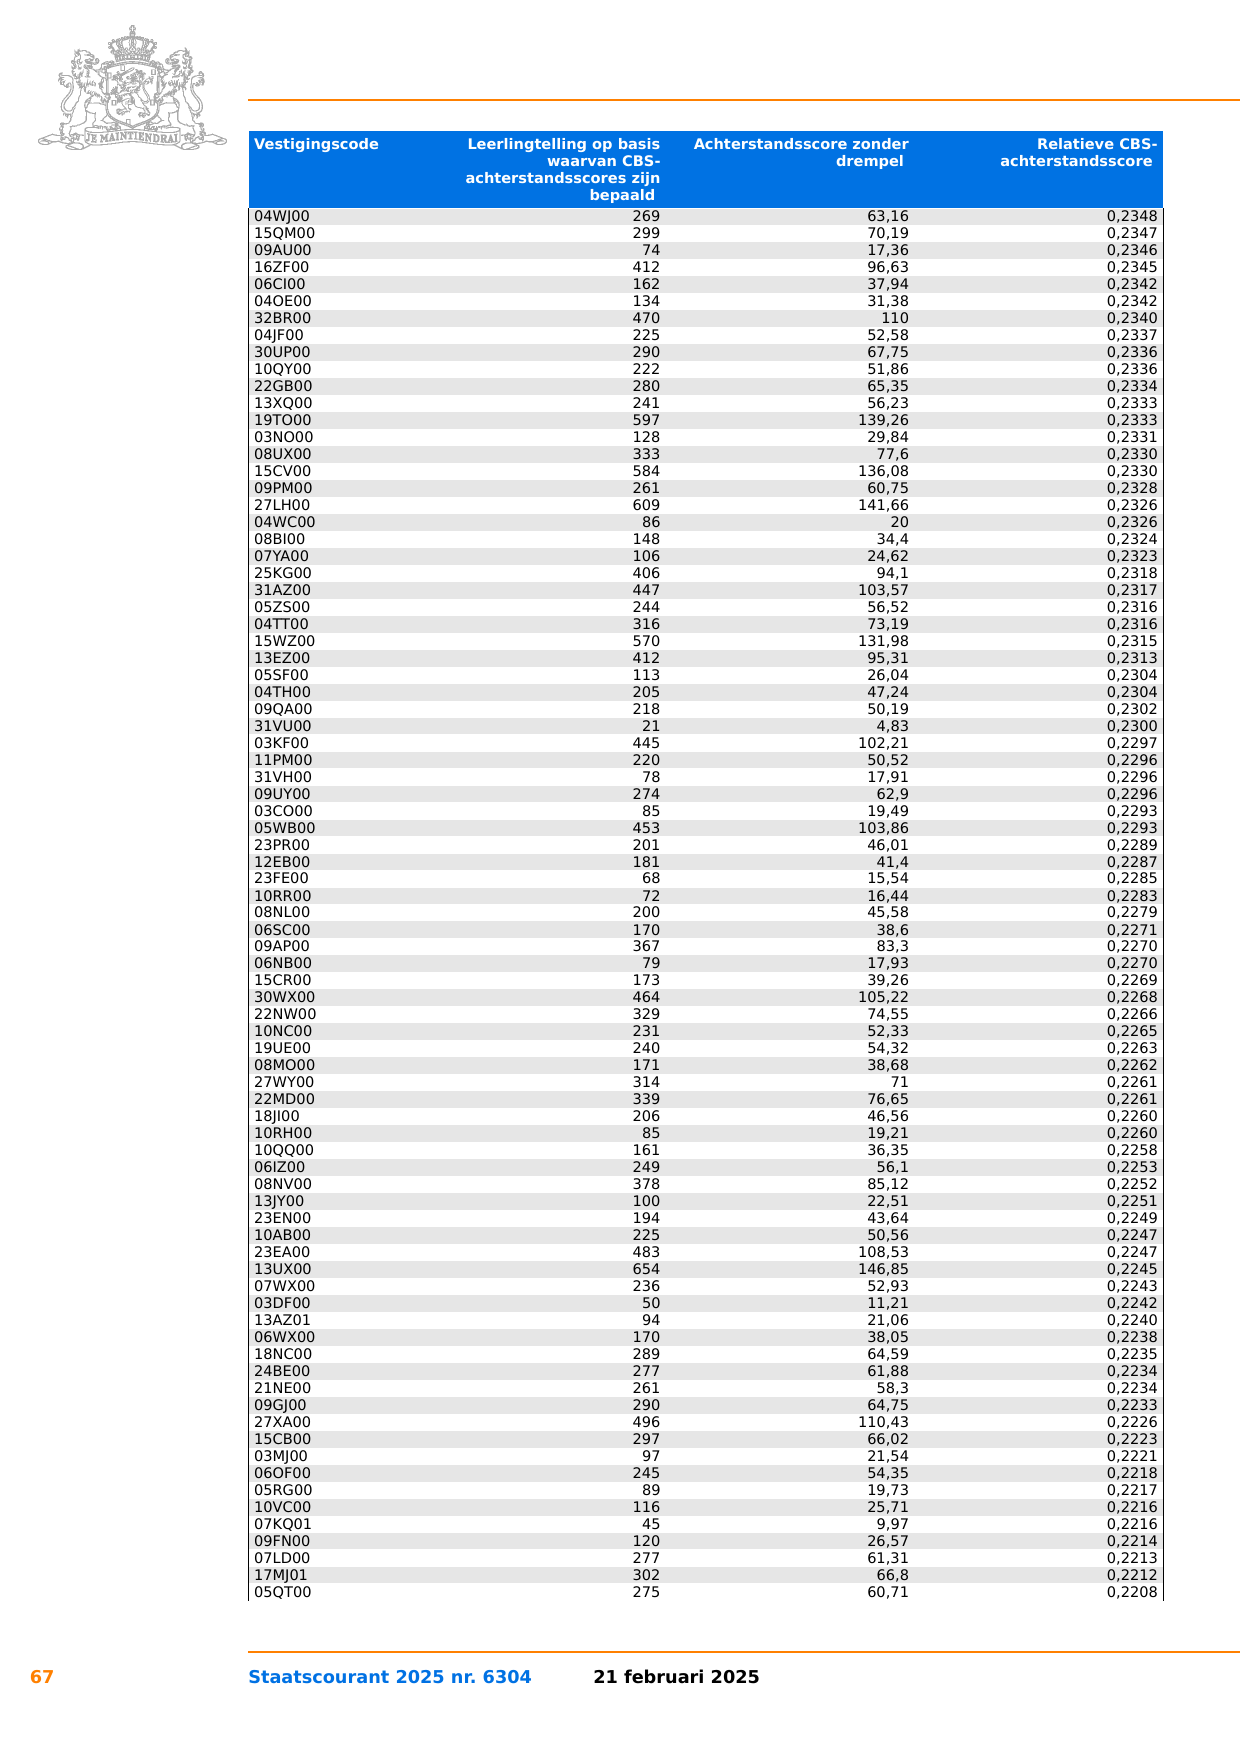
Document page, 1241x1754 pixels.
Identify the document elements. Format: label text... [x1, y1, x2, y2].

table_cell 141,66 [666, 497, 915, 514]
table_cell 103,86 [666, 820, 915, 836]
table_cell 21,06 [666, 1312, 915, 1329]
table_cell 280 [418, 378, 666, 395]
table_cell 22NW00 [249, 1006, 417, 1023]
table_cell 0,2247 [915, 1244, 1163, 1261]
table_cell 0,2283 [915, 888, 1163, 904]
table_cell 13UX00 [249, 1261, 417, 1278]
table_cell 483 [418, 1244, 666, 1261]
table_cell 09AP00 [249, 938, 417, 955]
table_cell 0,2233 [915, 1397, 1163, 1414]
table_cell 09UY00 [249, 786, 417, 802]
table_cell 04JF00 [249, 327, 417, 344]
table_cell 13XQ00 [249, 395, 417, 412]
table_cell 03CO00 [249, 803, 417, 819]
table_header Vestigingscode [249, 131, 417, 208]
table_cell 162 [418, 276, 666, 293]
table_cell 128 [418, 429, 666, 446]
table_cell 0,2252 [915, 1176, 1163, 1193]
table_cell 275 [418, 1584, 666, 1601]
table_cell 0,2333 [915, 412, 1163, 429]
table_cell 299 [418, 225, 666, 242]
table_cell 17MJ01 [249, 1567, 417, 1583]
table_cell 19TO00 [249, 412, 417, 429]
table_cell 131,98 [666, 633, 915, 650]
table_cell 0,2326 [915, 497, 1163, 514]
table_cell 85,12 [666, 1176, 915, 1193]
table_cell 0,2234 [915, 1380, 1163, 1397]
table_cell 496 [418, 1414, 666, 1431]
table_cell 0,2296 [915, 769, 1163, 786]
table_cell 23EN00 [249, 1210, 417, 1227]
table_cell 52,93 [666, 1278, 915, 1295]
table_cell 15CR00 [249, 972, 417, 989]
table_cell 316 [418, 616, 666, 633]
table_cell 41,4 [666, 854, 915, 870]
table_cell 65,35 [666, 378, 915, 395]
table_cell 72 [418, 888, 666, 904]
table_cell 584 [418, 463, 666, 480]
table_cell 26,57 [666, 1533, 915, 1549]
table_cell 0,2242 [915, 1295, 1163, 1312]
table_cell 161 [418, 1142, 666, 1159]
table_cell 136,08 [666, 463, 915, 480]
table_cell 13JY00 [249, 1193, 417, 1210]
table_cell 570 [418, 633, 666, 650]
table_cell 45,58 [666, 904, 915, 921]
table_cell 07YA00 [249, 548, 417, 565]
table_cell 225 [418, 327, 666, 344]
table_cell 0,2216 [915, 1499, 1163, 1516]
table_cell 0,2328 [915, 480, 1163, 497]
table_cell 31,38 [666, 293, 915, 310]
table_cell 67,75 [666, 344, 915, 361]
table_cell 10QQ00 [249, 1142, 417, 1159]
table_cell 0,2262 [915, 1057, 1163, 1074]
table_cell 236 [418, 1278, 666, 1295]
table_cell 19,49 [666, 803, 915, 819]
table_cell 225 [418, 1227, 666, 1244]
table_cell 200 [418, 904, 666, 921]
table_cell 85 [418, 1125, 666, 1142]
table_cell 07LD00 [249, 1550, 417, 1567]
table_cell 245 [418, 1465, 666, 1482]
table_cell 27XA00 [249, 1414, 417, 1431]
table_cell 13EZ00 [249, 650, 417, 667]
table_cell 03DF00 [249, 1295, 417, 1312]
table_cell 31VH00 [249, 769, 417, 786]
table_cell 54,32 [666, 1040, 915, 1057]
table_cell 36,35 [666, 1142, 915, 1159]
table_cell 113 [418, 667, 666, 684]
table_cell 05WB00 [249, 820, 417, 836]
table_cell 63,16 [666, 209, 915, 225]
table_cell 0,2263 [915, 1040, 1163, 1057]
table_cell 0,2337 [915, 327, 1163, 344]
table_cell 56,1 [666, 1159, 915, 1176]
table_cell 0,2285 [915, 870, 1163, 887]
table_cell 0,2221 [915, 1448, 1163, 1465]
table_cell 0,2330 [915, 446, 1163, 463]
table_cell 32BR00 [249, 310, 417, 327]
table_cell 0,2235 [915, 1346, 1163, 1363]
table_cell 30WX00 [249, 989, 417, 1006]
table_cell 367 [418, 938, 666, 955]
table_cell 0,2270 [915, 938, 1163, 955]
table_cell 29,84 [666, 429, 915, 446]
table_cell 56,52 [666, 599, 915, 616]
table_cell 10RH00 [249, 1125, 417, 1142]
table_cell 445 [418, 735, 666, 752]
table_cell 74 [418, 242, 666, 259]
table_cell 03KF00 [249, 735, 417, 752]
table_cell 64,75 [666, 1397, 915, 1414]
table_cell 0,2261 [915, 1091, 1163, 1108]
table_cell 66,8 [666, 1567, 915, 1583]
table_cell 38,6 [666, 921, 915, 938]
table_cell 73,19 [666, 616, 915, 633]
table_cell 146,85 [666, 1261, 915, 1278]
table_cell 04OE00 [249, 293, 417, 310]
table_cell 15,54 [666, 870, 915, 887]
table_cell 22GB00 [249, 378, 417, 395]
table_cell 241 [418, 395, 666, 412]
table_cell 66,02 [666, 1431, 915, 1448]
table_cell 100 [418, 1193, 666, 1210]
table_cell 0,2326 [915, 514, 1163, 531]
table_cell 15CB00 [249, 1431, 417, 1448]
table_cell 0,2315 [915, 633, 1163, 650]
table_cell 0,2331 [915, 429, 1163, 446]
table_cell 46,56 [666, 1108, 915, 1125]
table_cell 09QA00 [249, 701, 417, 718]
table_cell 0,2271 [915, 921, 1163, 938]
table_cell 20 [666, 514, 915, 531]
table_cell 339 [418, 1091, 666, 1108]
table_cell 04WJ00 [249, 209, 417, 225]
table_cell 0,2208 [915, 1584, 1163, 1601]
table_cell 11PM00 [249, 752, 417, 768]
table_cell 0,2313 [915, 650, 1163, 667]
table_cell 302 [418, 1567, 666, 1583]
table_cell 102,21 [666, 735, 915, 752]
table_cell 0,2260 [915, 1108, 1163, 1125]
table_cell 22,51 [666, 1193, 915, 1210]
table_cell 206 [418, 1108, 666, 1125]
table_cell 16,44 [666, 888, 915, 904]
table_cell 277 [418, 1550, 666, 1567]
table_cell 08BI00 [249, 531, 417, 548]
table_cell 290 [418, 1397, 666, 1414]
table_cell 173 [418, 972, 666, 989]
table_cell 4,83 [666, 718, 915, 734]
table_cell 86 [418, 514, 666, 531]
table_cell 05RG00 [249, 1482, 417, 1499]
table_cell 21 [418, 718, 666, 734]
table_cell 108,53 [666, 1244, 915, 1261]
table_cell 22MD00 [249, 1091, 417, 1108]
table_cell 244 [418, 599, 666, 616]
table_cell 08NV00 [249, 1176, 417, 1193]
table_cell 38,05 [666, 1329, 915, 1346]
table_cell 139,26 [666, 412, 915, 429]
table_cell 171 [418, 1057, 666, 1074]
table_cell 0,2279 [915, 904, 1163, 921]
table_cell 16ZF00 [249, 259, 417, 276]
table_cell 0,2333 [915, 395, 1163, 412]
table_cell 0,2293 [915, 820, 1163, 836]
table_cell 0,2266 [915, 1006, 1163, 1023]
table_cell 30UP00 [249, 344, 417, 361]
table_cell 62,9 [666, 786, 915, 802]
table_cell 0,2342 [915, 276, 1163, 293]
table_cell 37,94 [666, 276, 915, 293]
table_cell 314 [418, 1074, 666, 1091]
table_cell 76,65 [666, 1091, 915, 1108]
table_cell 0,2249 [915, 1210, 1163, 1227]
table_cell 05QT00 [249, 1584, 417, 1601]
table_header Leerlingtelling op basis waarvan CBS-achterstandsscores zijn bepaald [418, 131, 666, 208]
table_cell 0,2243 [915, 1278, 1163, 1295]
table_cell 194 [418, 1210, 666, 1227]
table_cell 277 [418, 1363, 666, 1380]
picture [38, 25, 227, 150]
table_cell 0,2261 [915, 1074, 1163, 1091]
table_cell 170 [418, 1329, 666, 1346]
table_cell 95,31 [666, 650, 915, 667]
table_cell 0,2258 [915, 1142, 1163, 1159]
table_cell 0,2304 [915, 684, 1163, 701]
table_cell 110 [666, 310, 915, 327]
table_cell 45 [418, 1516, 666, 1533]
table_cell 27WY00 [249, 1074, 417, 1091]
table_cell 378 [418, 1176, 666, 1193]
table_cell 412 [418, 650, 666, 667]
table_cell 0,2334 [915, 378, 1163, 395]
table_cell 24,62 [666, 548, 915, 565]
table_cell 24BE00 [249, 1363, 417, 1380]
table_cell 21,54 [666, 1448, 915, 1465]
table_cell 03NO00 [249, 429, 417, 446]
table_cell 0,2268 [915, 989, 1163, 1006]
table_cell 0,2218 [915, 1465, 1163, 1482]
table_cell 94 [418, 1312, 666, 1329]
table_cell 453 [418, 820, 666, 836]
table_cell 10RR00 [249, 888, 417, 904]
table_cell 0,2245 [915, 1261, 1163, 1278]
table_cell 19,21 [666, 1125, 915, 1142]
table_cell 269 [418, 209, 666, 225]
table_cell 0,2270 [915, 955, 1163, 972]
table_cell 10AB00 [249, 1227, 417, 1244]
table_cell 38,68 [666, 1057, 915, 1074]
table_cell 181 [418, 854, 666, 870]
table_cell 18JI00 [249, 1108, 417, 1125]
table_cell 0,2216 [915, 1516, 1163, 1533]
table_cell 08MO00 [249, 1057, 417, 1074]
table_cell 0,2253 [915, 1159, 1163, 1176]
table_cell 0,2346 [915, 242, 1163, 259]
table_cell 09AU00 [249, 242, 417, 259]
table_cell 17,91 [666, 769, 915, 786]
table_cell 0,2238 [915, 1329, 1163, 1346]
table_cell 13AZ01 [249, 1312, 417, 1329]
table_cell 464 [418, 989, 666, 1006]
table_cell 89 [418, 1482, 666, 1499]
table_cell 09FN00 [249, 1533, 417, 1549]
table_cell 05ZS00 [249, 599, 417, 616]
table_cell 71 [666, 1074, 915, 1091]
table_cell 04TH00 [249, 684, 417, 701]
table_cell 25,71 [666, 1499, 915, 1516]
table_cell 12EB00 [249, 854, 417, 870]
table_cell 10QY00 [249, 361, 417, 378]
table_cell 0,2300 [915, 718, 1163, 734]
table_cell 79 [418, 955, 666, 972]
table_cell 97 [418, 1448, 666, 1465]
table_cell 0,2317 [915, 582, 1163, 599]
table_cell 0,2347 [915, 225, 1163, 242]
table_cell 201 [418, 836, 666, 853]
table_cell 15QM00 [249, 225, 417, 242]
table_cell 0,2251 [915, 1193, 1163, 1210]
table_cell 0,2212 [915, 1567, 1163, 1583]
table_cell 134 [418, 293, 666, 310]
table_cell 68 [418, 870, 666, 887]
table_cell 05SF00 [249, 667, 417, 684]
table_cell 220 [418, 752, 666, 768]
table_cell 11,21 [666, 1295, 915, 1312]
table_cell 23FE00 [249, 870, 417, 887]
table_cell 0,2214 [915, 1533, 1163, 1549]
table_cell 64,59 [666, 1346, 915, 1363]
table_cell 406 [418, 565, 666, 582]
table_header Relatieve CBS-achterstandsscore [915, 131, 1163, 208]
table_cell 412 [418, 259, 666, 276]
table_cell 06OF00 [249, 1465, 417, 1482]
table_cell 240 [418, 1040, 666, 1057]
table_cell 15WZ00 [249, 633, 417, 650]
table_cell 06IZ00 [249, 1159, 417, 1176]
table_cell 78 [418, 769, 666, 786]
table_cell 261 [418, 1380, 666, 1397]
table_cell 329 [418, 1006, 666, 1023]
table_cell 205 [418, 684, 666, 701]
table_cell 09GJ00 [249, 1397, 417, 1414]
table_cell 0,2296 [915, 786, 1163, 802]
table_cell 0,2330 [915, 463, 1163, 480]
table_cell 96,63 [666, 259, 915, 276]
table_cell 23EA00 [249, 1244, 417, 1261]
table_cell 0,2269 [915, 972, 1163, 989]
table_cell 654 [418, 1261, 666, 1278]
table_cell 0,2318 [915, 565, 1163, 582]
table_cell 27LH00 [249, 497, 417, 514]
table_cell 0,2226 [915, 1414, 1163, 1431]
table_cell 26,04 [666, 667, 915, 684]
table_cell 249 [418, 1159, 666, 1176]
table_cell 0,2323 [915, 548, 1163, 565]
table_cell 470 [418, 310, 666, 327]
table_cell 9,97 [666, 1516, 915, 1533]
table_cell 08NL00 [249, 904, 417, 921]
table_cell 31AZ00 [249, 582, 417, 599]
table_cell 52,33 [666, 1023, 915, 1040]
table_cell 74,55 [666, 1006, 915, 1023]
table_cell 0,2316 [915, 599, 1163, 616]
table_cell 103,57 [666, 582, 915, 599]
table_cell 07KQ01 [249, 1516, 417, 1533]
table_cell 34,4 [666, 531, 915, 548]
table_cell 218 [418, 701, 666, 718]
table_cell 50,52 [666, 752, 915, 768]
table_cell 0,2336 [915, 344, 1163, 361]
table_cell 105,22 [666, 989, 915, 1006]
table_cell 0,2247 [915, 1227, 1163, 1244]
table_cell 09PM00 [249, 480, 417, 497]
table_cell 06NB00 [249, 955, 417, 972]
table_cell 0,2297 [915, 735, 1163, 752]
table_cell 56,23 [666, 395, 915, 412]
table_cell 0,2348 [915, 209, 1163, 225]
table_cell 597 [418, 412, 666, 429]
table_cell 0,2223 [915, 1431, 1163, 1448]
table_cell 77,6 [666, 446, 915, 463]
table_cell 297 [418, 1431, 666, 1448]
table_cell 0,2302 [915, 701, 1163, 718]
table_cell 08UX00 [249, 446, 417, 463]
table_cell 10VC00 [249, 1499, 417, 1516]
table_cell 50,56 [666, 1227, 915, 1244]
table_cell 333 [418, 446, 666, 463]
table_cell 50,19 [666, 701, 915, 718]
table_cell 52,58 [666, 327, 915, 344]
table_cell 07WX00 [249, 1278, 417, 1295]
table_cell 116 [418, 1499, 666, 1516]
table_cell 0,2345 [915, 259, 1163, 276]
table_cell 61,31 [666, 1550, 915, 1567]
table_cell 290 [418, 344, 666, 361]
table_cell 19,73 [666, 1482, 915, 1499]
table_cell 0,2293 [915, 803, 1163, 819]
table_cell 0,2342 [915, 293, 1163, 310]
table_cell 609 [418, 497, 666, 514]
table_cell 447 [418, 582, 666, 599]
table_cell 222 [418, 361, 666, 378]
table_header Achterstandsscore zonder drempel [666, 131, 915, 208]
table_cell 06WX00 [249, 1329, 417, 1346]
table_cell 0,2217 [915, 1482, 1163, 1499]
table_cell 0,2287 [915, 854, 1163, 870]
table_cell 47,24 [666, 684, 915, 701]
table_cell 17,36 [666, 242, 915, 259]
table_cell 0,2260 [915, 1125, 1163, 1142]
table_cell 06SC00 [249, 921, 417, 938]
table_cell 0,2296 [915, 752, 1163, 768]
table_cell 18NC00 [249, 1346, 417, 1363]
table_cell 261 [418, 480, 666, 497]
table_cell 50 [418, 1295, 666, 1312]
table_cell 148 [418, 531, 666, 548]
table_cell 21NE00 [249, 1380, 417, 1397]
table_cell 0,2304 [915, 667, 1163, 684]
table_cell 0,2324 [915, 531, 1163, 548]
table_cell 60,71 [666, 1584, 915, 1601]
table_cell 0,2234 [915, 1363, 1163, 1380]
table_cell 0,2213 [915, 1550, 1163, 1567]
table_cell 60,75 [666, 480, 915, 497]
table_cell 70,19 [666, 225, 915, 242]
table_cell 94,1 [666, 565, 915, 582]
table_cell 274 [418, 786, 666, 802]
table_cell 170 [418, 921, 666, 938]
table_cell 83,3 [666, 938, 915, 955]
table_cell 04WC00 [249, 514, 417, 531]
table_cell 10NC00 [249, 1023, 417, 1040]
table_cell 0,2336 [915, 361, 1163, 378]
table_cell 43,64 [666, 1210, 915, 1227]
table_cell 25KG00 [249, 565, 417, 582]
table_cell 23PR00 [249, 836, 417, 853]
table_cell 0,2289 [915, 836, 1163, 853]
table_cell 58,3 [666, 1380, 915, 1397]
table_cell 19UE00 [249, 1040, 417, 1057]
table_cell 31VU00 [249, 718, 417, 734]
table_cell 110,43 [666, 1414, 915, 1431]
table_cell 120 [418, 1533, 666, 1549]
table_cell 0,2316 [915, 616, 1163, 633]
table_cell 289 [418, 1346, 666, 1363]
table_cell 51,86 [666, 361, 915, 378]
table_cell 39,26 [666, 972, 915, 989]
table_cell 61,88 [666, 1363, 915, 1380]
table_cell 0,2265 [915, 1023, 1163, 1040]
table_cell 06CI00 [249, 276, 417, 293]
table_cell 03MJ00 [249, 1448, 417, 1465]
table_cell 106 [418, 548, 666, 565]
table_cell 54,35 [666, 1465, 915, 1482]
table_cell 0,2340 [915, 310, 1163, 327]
table_cell 04TT00 [249, 616, 417, 633]
table_cell 0,2240 [915, 1312, 1163, 1329]
table_cell 15CV00 [249, 463, 417, 480]
table_cell 231 [418, 1023, 666, 1040]
table_cell 46,01 [666, 836, 915, 853]
table_cell 17,93 [666, 955, 915, 972]
table_cell 85 [418, 803, 666, 819]
